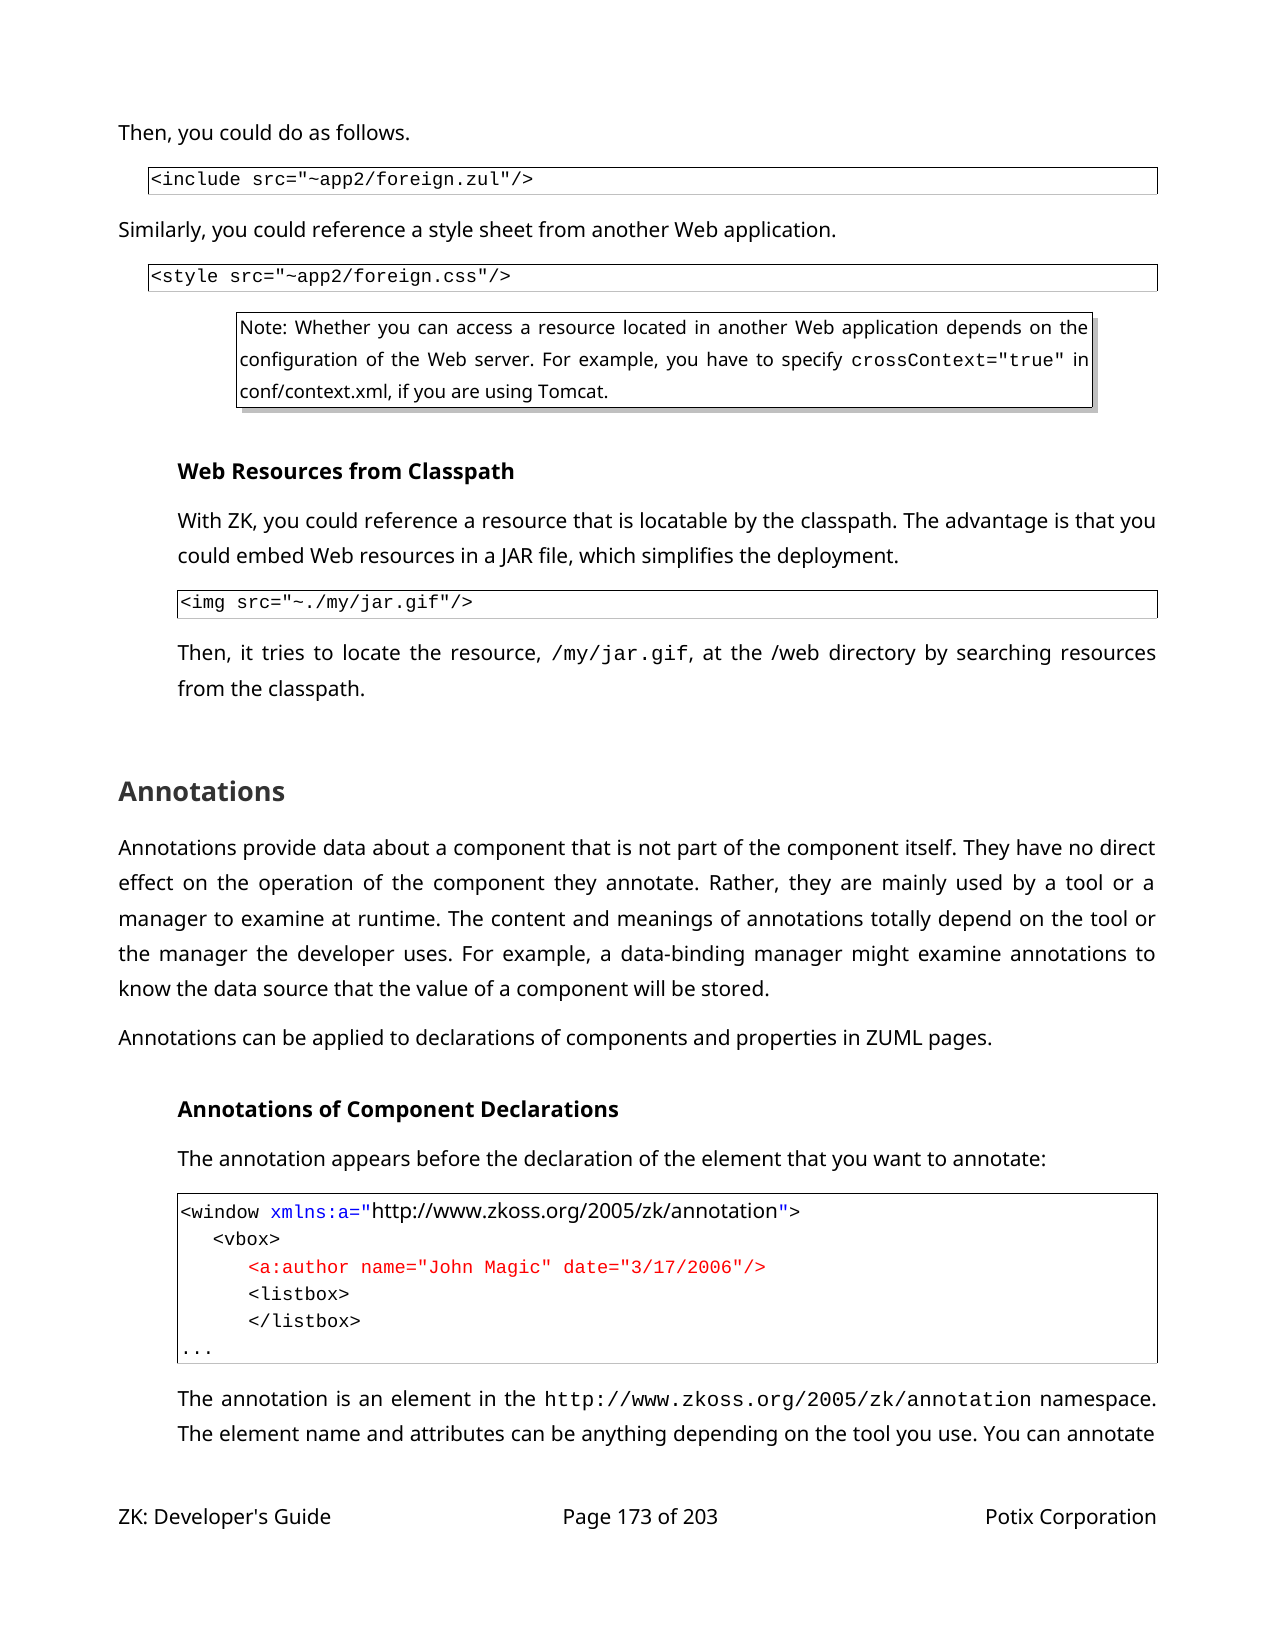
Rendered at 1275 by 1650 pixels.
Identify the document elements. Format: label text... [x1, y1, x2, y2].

text </listbox> [178, 1309, 1157, 1333]
text <style src="~app2/foreign.css"/> [149, 265, 1157, 291]
subtitle Web Resources from Classpath [177, 456, 1157, 486]
text <img src="~./my/jar.gif"/> [178, 591, 1157, 618]
text <a:author name="John Magic" date="3/17/2006"/> [178, 1254, 1157, 1279]
text With ZK, you could reference a resource that is locatable by the classpath. The advantage is that you could embed Web resources in a JAR file, which simplifies the deployment. [177, 506, 1157, 570]
text Then, it tries to locate the resource, /my/jar.gif, at the /web directory by searching resources from the classpath. [177, 638, 1157, 702]
text <listbox> [178, 1282, 1157, 1306]
text Similarly, you could reference a style sheet from another Web application. [118, 215, 1157, 243]
text Annotations can be applied to declarations of components and properties in ZUML pages. [118, 1023, 1157, 1051]
text The annotation is an element in the http://www.zkoss.org/2005/zk/annotation namespace. The element name and attributes can be anything depending on the tool you use. You can annotate [177, 1384, 1157, 1448]
text ... [178, 1336, 1157, 1363]
subtitle Annotations of Component Declarations [177, 1094, 1157, 1124]
text Annotations provide data about a component that is not part of the component itself. They have no direct effect on the operation of the component they annotate. Rather, they are mainly used by a tool or a manager to examine at runtime. The content and meanings of annotations totally depend on the tool or the manager the developer uses. For example, a data-binding manager might examine annotations to know the data source that the value of a component will be stored. [118, 833, 1157, 1002]
text Note: Whether you can access a resource located in another Web application depends on the configuration of the Web server. For example, you have to specify crossContext="true" in conf/context.xml, if you are using Tomcat. [237, 313, 1092, 407]
text Then, you could do as follows. [118, 118, 1157, 146]
text <include src="~app2/foreign.zul"/> [149, 168, 1157, 194]
text The annotation appears before the declaration of the element that you want to annotate: [177, 1144, 1157, 1172]
text <window xmlns:a="http://www.zkoss.org/2005/zk/annotation"> [178, 1194, 1157, 1224]
subtitle Annotations [118, 773, 1157, 809]
text <vbox> [178, 1227, 1157, 1252]
